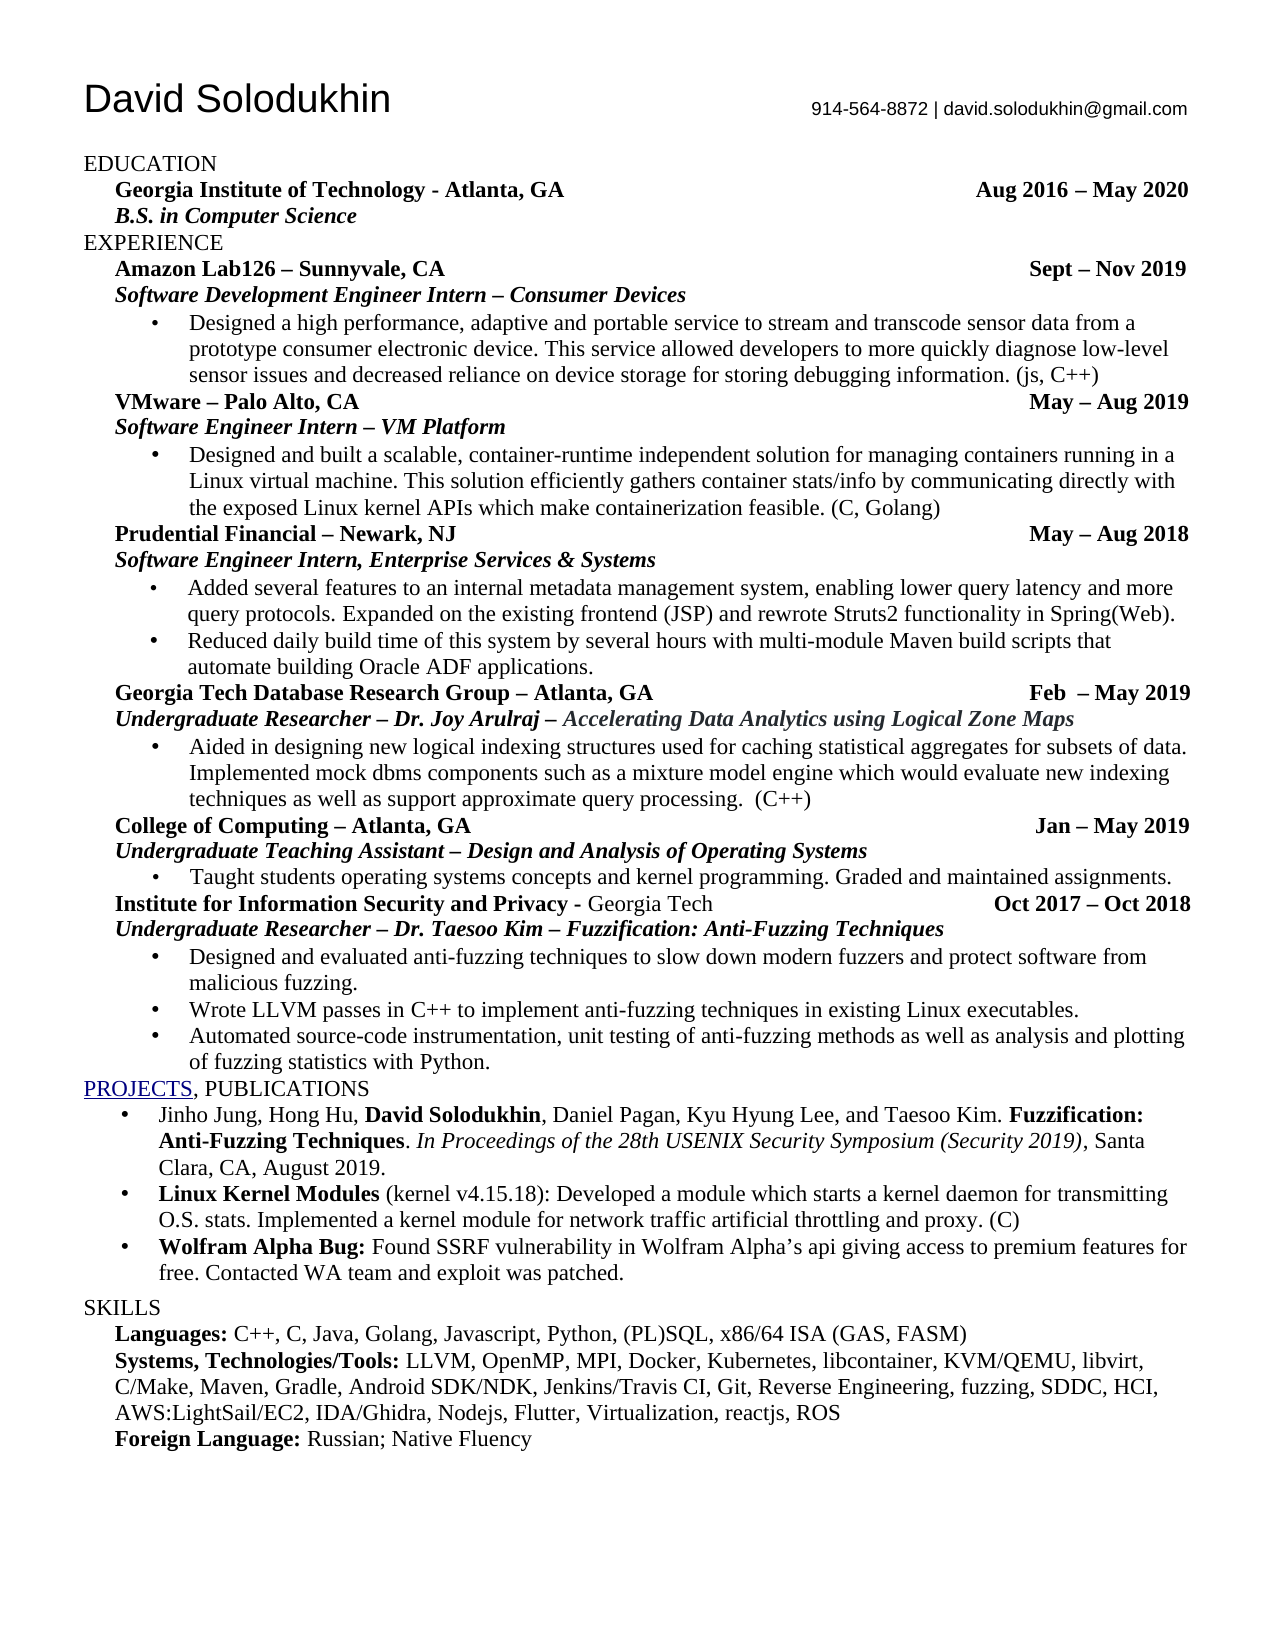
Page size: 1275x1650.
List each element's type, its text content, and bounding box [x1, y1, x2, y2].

text David Solodukhin [83, 75, 519, 121]
list Wolfram Alpha Bug: Found SSRF vulnerability in Wolfram Alpha’s api giving access to premium features for free. Contacted WA team and exploit was patched. [121, 1233, 1192, 1286]
text Foreign Language: Russian; Native Fluency [114, 1425, 1192, 1451]
list Added several features to an internal metadata management system, enabling lower query latency and more query protocols. Expanded on the existing frontend (JSP) and rewrote Struts2 functionality in Spring(Web). [150, 574, 1192, 627]
list Automated source-code instrumentation, unit testing of anti-fuzzing methods as well as analysis and plotting of fuzzing statistics with Python. [151, 1022, 1192, 1075]
list Jinho Jung, Hong Hu, David Solodukhin, Daniel Pagan, Kyu Hyung Lee, and Taesoo Kim. Fuzzification: Anti-Fuzzing Techniques. In Proceedings of the 28th USENIX Security Symposium (Security 2019), Santa Clara, CA, August 2019. [121, 1101, 1192, 1180]
list Linux Kernel Modules (kernel v4.15.18): Developed a module which starts a kernel daemon for transmitting O.S. stats. Implemented a kernel module for network traffic artificial throttling and proxy. (C) [121, 1180, 1192, 1233]
text EDUCATION [83, 150, 519, 176]
list Designed and evaluated anti-fuzzing techniques to slow down modern fuzzers and protect software from malicious fuzzing. [151, 943, 1192, 996]
list Aided in designing new logical indexing structures used for caching statistical aggregates for subsets of data. Implemented mock dbms components such as a mixture model engine which would evaluate new indexing techniques as well as support approximate query processing. (C++) [151, 733, 1192, 812]
text EXPERIENCE [83, 229, 1192, 255]
text B.S. in Computer Science [114, 203, 1192, 229]
text PROJECTS, PUBLICATIONS [83, 1075, 1192, 1101]
text Georgia Institute of Technology - Atlanta, GA Aug 2016 – May 2020 [114, 176, 1192, 203]
text SKILLS [83, 1294, 1192, 1320]
text Institute for Information Security and Privacy - Georgia Tech Oct 2017 – Oct 2018 [114, 890, 1192, 916]
text Undergraduate Teaching Assistant – Design and Analysis of Operating Systems [114, 838, 1192, 864]
text Amazon Lab126 – Sunnyvale, CA Sept – Nov 2019 [114, 255, 1192, 282]
text Georgia Tech Database Research Group – Atlanta, GA Feb – May 2019 [114, 679, 1192, 706]
text Software Engineer Intern – VM Platform [114, 414, 1192, 440]
text Software Development Engineer Intern – Consumer Devices [114, 282, 1192, 307]
text Systems, Technologies/Tools: LLVM, OpenMP, MPI, Docker, Kubernetes, libcontainer, KVM/QEMU, libvirt, C/Make, Maven, Gradle, Android SDK/NDK, Jenkins/Travis CI, Git, Reverse Engineering, fuzzing, SDDC, HCI, AWS:LightSail/EC2, IDA/Ghidra, Nodejs, Flutter, Virtualization, reactjs, ROS [114, 1348, 1192, 1425]
text Undergraduate Researcher – Dr. Joy Arulraj – Accelerating Data Analytics using Logical Zone Maps [114, 706, 1192, 732]
text College of Computing – Atlanta, GA Jan – May 2019 [114, 812, 1192, 838]
text Prudential Financial – Newark, NJ May – Aug 2018 [114, 520, 1192, 547]
text Software Engineer Intern, Enterprise Services & Systems [114, 547, 1192, 573]
text VMware – Palo Alto, CA May – Aug 2019 [114, 388, 1192, 414]
list Taught students operating systems concepts and kernel programming. Graded and maintained assignments. [152, 864, 1192, 890]
text Languages: C++, C, Java, Golang, Javascript, Python, (PL)SQL, x86/64 ISA (GAS, FASM) [114, 1320, 1192, 1347]
list Designed a high performance, adaptive and portable service to stream and transcode sensor data from a prototype consumer electronic device. This service allowed developers to more quickly diagnose low-level sensor issues and decreased reliance on device storage for storing debugging information. (js, C++) [151, 309, 1192, 388]
list Reduced daily build time of this system by several hours with multi-module Maven build scripts that automate building Oracle ADF applications. [150, 627, 1192, 679]
list Wrote LLVM passes in C++ to implement anti-fuzzing techniques in existing Linux executables. [151, 996, 1192, 1022]
text 914-564-8872 | david.solodukhin@gmail.com [594, 98, 1192, 119]
list Designed and built a scalable, container-runtime independent solution for managing containers running in a Linux virtual machine. This solution efficiently gathers container stats/info by communicating directly with the exposed Linux kernel APIs which make containerization feasible. (C, Golang) [151, 441, 1192, 520]
text Undergraduate Researcher – Dr. Taesoo Kim – Fuzzification: Anti-Fuzzing Techniques [114, 916, 1192, 942]
